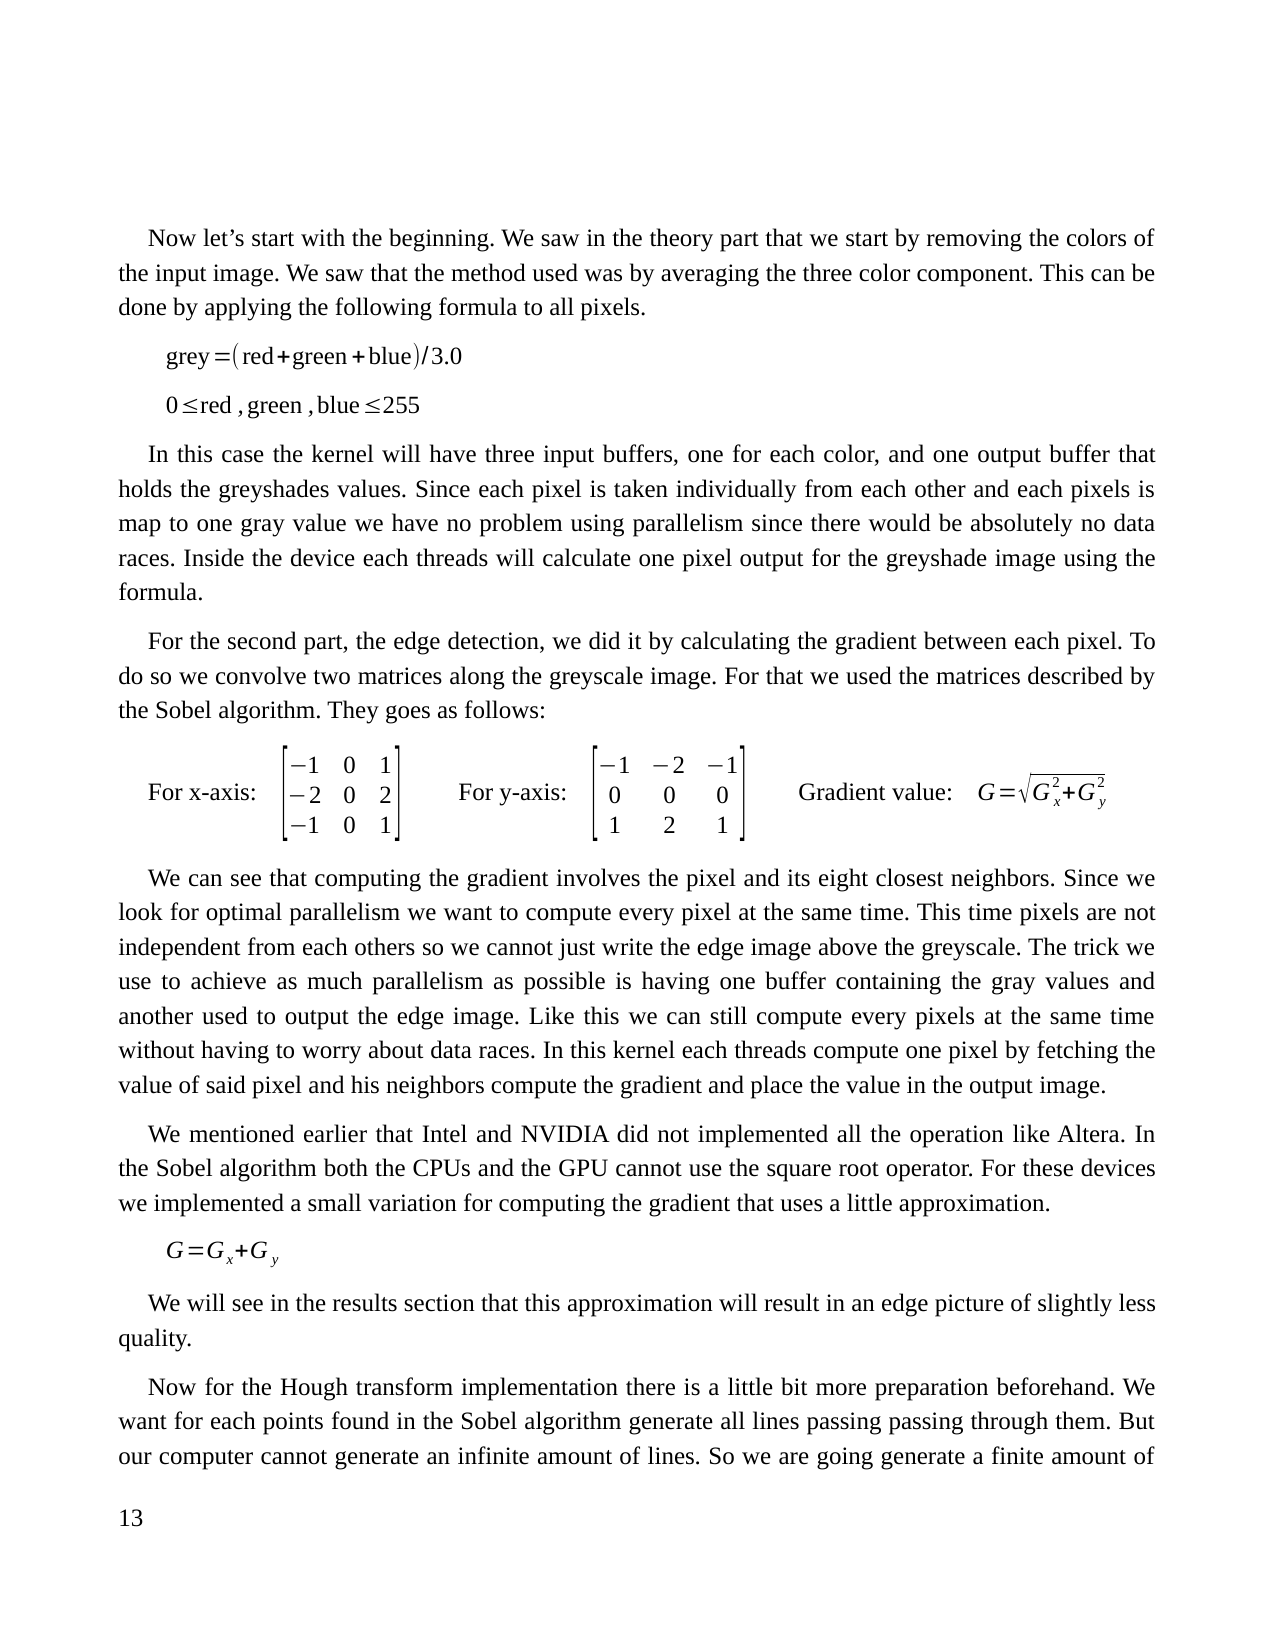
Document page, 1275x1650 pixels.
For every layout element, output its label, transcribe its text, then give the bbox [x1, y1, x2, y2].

text We mentioned earlier that Intel and NVIDIA did not implemented all the operation like Altera. In the Sobel algorithm both the CPUs and the GPU cannot use the square root operator. For these devices we implemented a small variation for computing the gradient that uses a little approximation. [118, 1119, 1157, 1216]
text We can see that computing the gradient involves the pixel and its eight closest neighbors. Since we look for optimal parallelism we want to compute every pixel at the same time. This time pixels are not independent from each others so we cannot just write the edge image above the greyscale. The trick we use to achieve as much parallelism as possible is having one buffer containing the gray values and another used to output the edge image. Like this we can still compute every pixels at the same time without having to worry about data races. In this kernel each threads compute one pixel by fetching the value of said pixel and his neighbors compute the gradient and place the value in the output image. [118, 863, 1157, 1098]
text For the second part, the edge detection, we did it by calculating the gradient between each pixel. To do so we convolve two matrices along the greyscale image. For that we used the matrices described by the Sobel algorithm. They goes as follows: [118, 626, 1157, 724]
text Now let’s start with the beginning. We saw in the theory part that we start by removing the colors of the input image. We saw that the method used was by averaging the three color component. This can be done by applying the following formula to all pixels. [118, 223, 1157, 321]
text In this case the kernel will have three input buffers, one for each color, and one output buffer that holds the greyshades values. Since each pixel is taken individually from each other and each pixels is map to one gray value we have no problem using parallelism since there would be absolutely no data races. Inside the device each threads will calculate one pixel output for the greyshade image using the formula. [118, 439, 1157, 606]
text For x-axis: For y-axis: Gradient value: [118, 744, 1157, 842]
text We will see in the results section that this approximation will result in an edge picture of slightly less quality. [118, 1288, 1157, 1352]
text Now for the Hough transform implementation there is a little bit more preparation beforehand. We want for each points found in the Sobel algorithm generate all lines passing passing through them. But our computer cannot generate an infinite amount of lines. So we are going generate a finite amount of [118, 1372, 1157, 1470]
